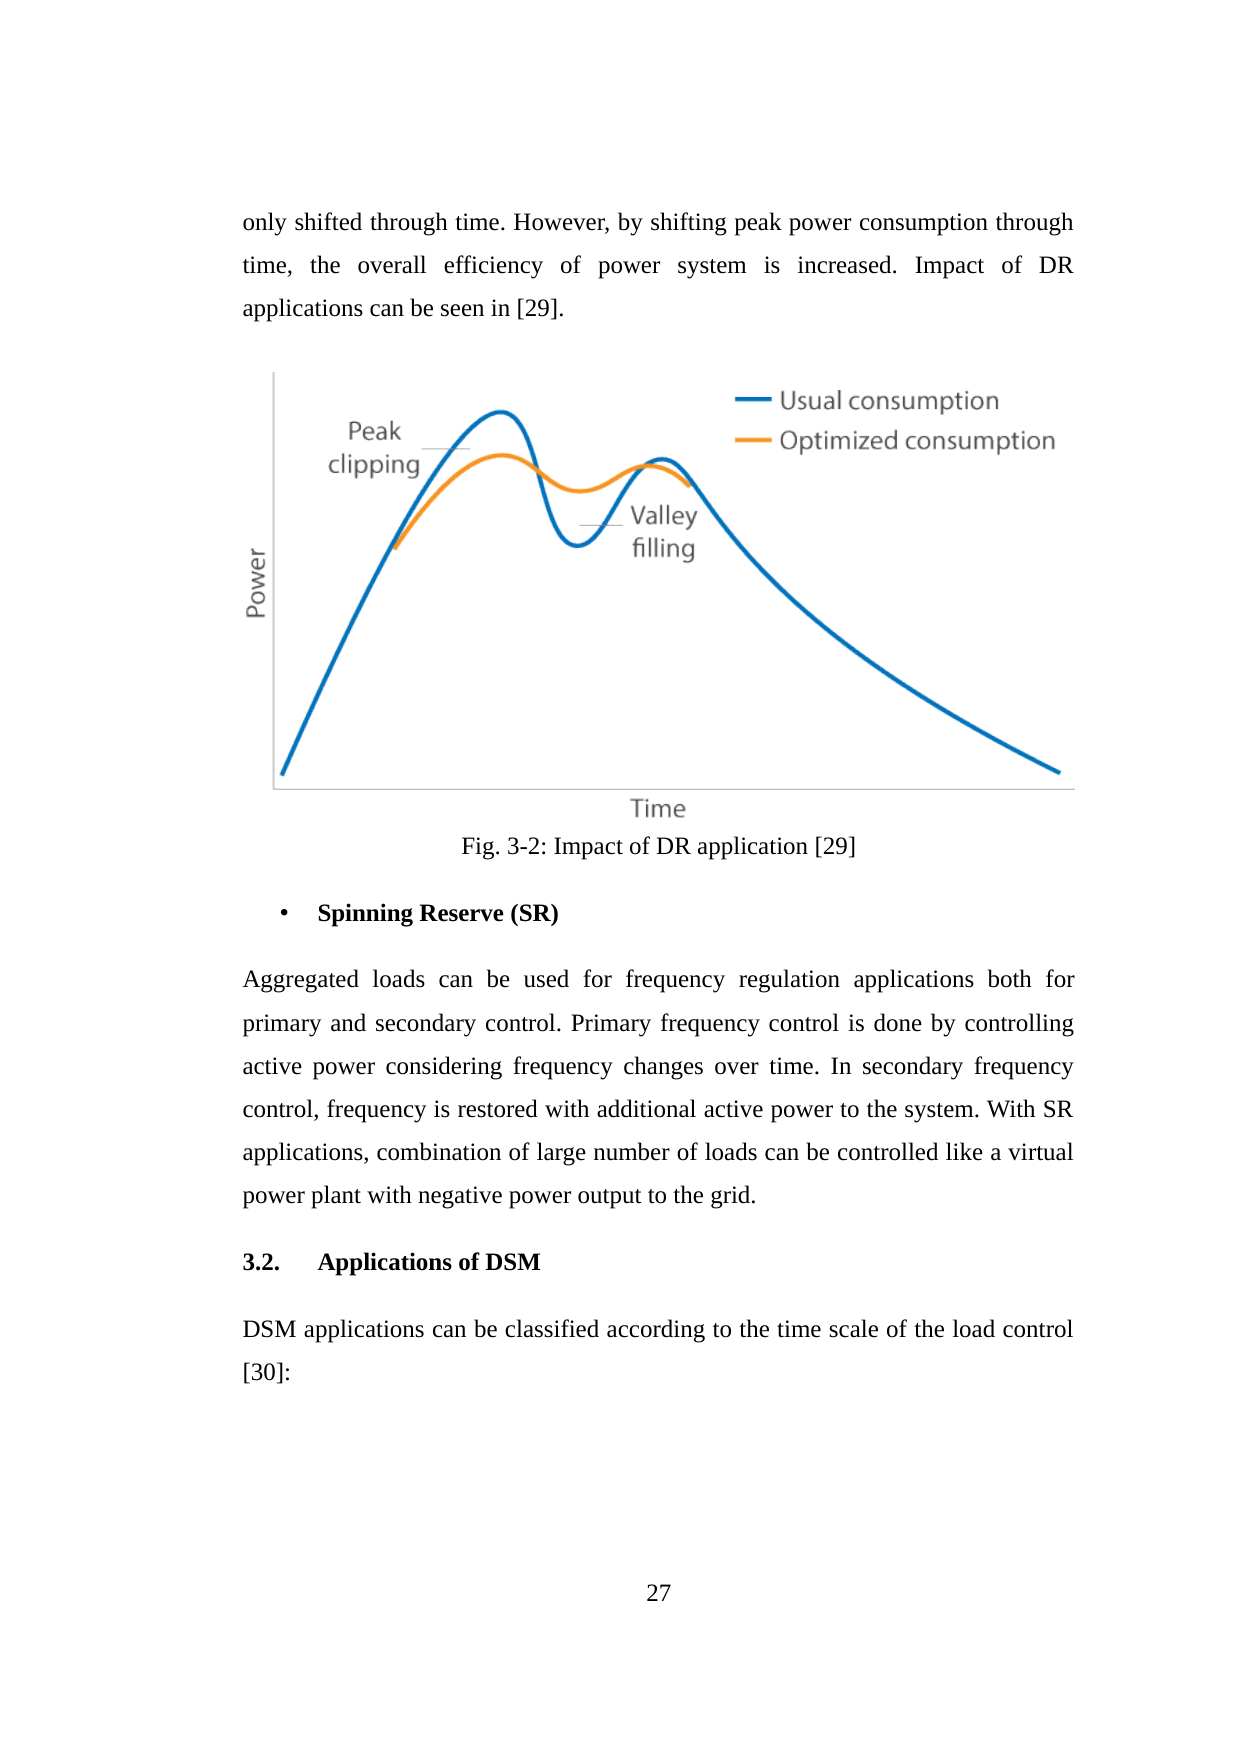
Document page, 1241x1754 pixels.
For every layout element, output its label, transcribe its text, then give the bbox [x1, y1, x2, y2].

text Fig. 3-2: Impact of DR application [29]⁠ [242, 829, 1075, 859]
list Spinning Reserve (SR) [280, 898, 1075, 926]
subtitle Applications of DSM [242, 1247, 1075, 1276]
text DSM applications can be classified according to the time scale of the load control [30]⁠: [242, 1314, 1075, 1386]
text Aggregated loads can be used for frequency regulation applications both for primary and secondary control. Primary frequency control is done by controlling active power considering frequency changes over time. In secondary frequency control, frequency is restored with additional active power to the system. With SR applications, combination of large number of loads can be controlled like a virtual power plant with negative power output to the grid. [242, 964, 1075, 1209]
picture [242, 372, 1075, 829]
text only shifted through time. However, by shifting peak power consumption through time, the overall efficiency of power system is increased. Impact of DR applications can be seen in [29]⁠. [242, 207, 1075, 322]
